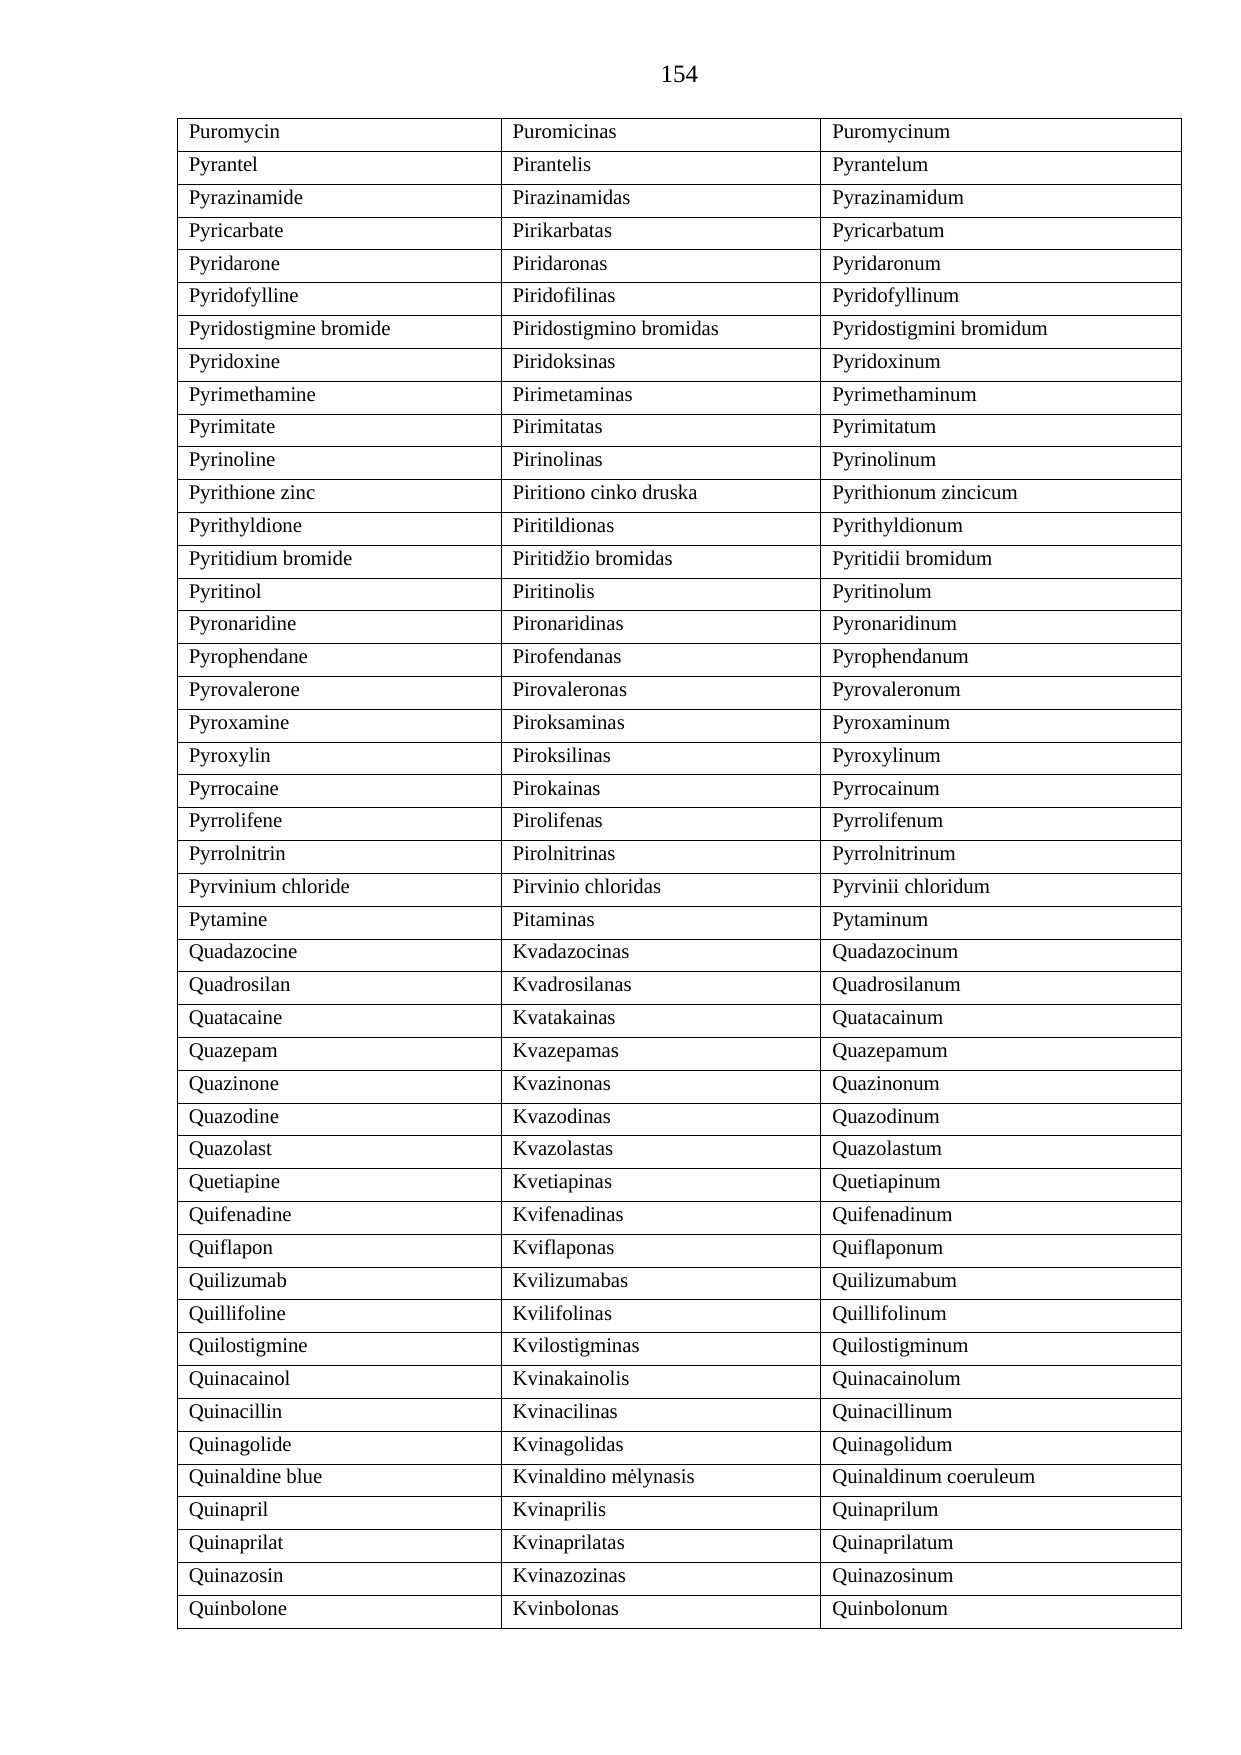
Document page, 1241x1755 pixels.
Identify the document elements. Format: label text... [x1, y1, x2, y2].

table_cell Pirantelis [502, 152, 820, 184]
table_cell Pirazinamidas [502, 185, 820, 217]
table_cell Pyrophendanum [821, 644, 1181, 676]
table_cell Pirvinio chloridas [502, 874, 820, 906]
table_cell Kvinaprilatas [502, 1530, 820, 1562]
table_cell Quatacainum [821, 1005, 1181, 1037]
table_cell Kviflaponas [502, 1235, 820, 1267]
table_cell Piroksaminas [502, 710, 820, 742]
table_cell Pyrophendane [178, 644, 501, 676]
table_cell Quilizumabum [821, 1268, 1181, 1299]
table_cell Pirofendanas [502, 644, 820, 676]
table_cell Pyroxylin [178, 743, 501, 774]
table_cell Pyricarbate [178, 218, 501, 249]
table_cell Pyritinol [178, 579, 501, 610]
table_cell Quinapril [178, 1497, 501, 1529]
table_cell Quazolastum [821, 1136, 1181, 1168]
table_cell Kvatakainas [502, 1005, 820, 1037]
table_cell Kvilostigminas [502, 1333, 820, 1365]
table_cell Quinazosinum [821, 1563, 1181, 1595]
table_cell Piridostigmino bromidas [502, 316, 820, 348]
table_cell Quazinonum [821, 1071, 1181, 1102]
table_cell Pyridofylline [178, 283, 501, 315]
table_cell Pyrithione zinc [178, 480, 501, 512]
table_cell Quilostigmine [178, 1333, 501, 1365]
table_cell Kvadrosilanas [502, 972, 820, 1004]
table_cell Pyrazinamide [178, 185, 501, 217]
table_cell Piritinolis [502, 579, 820, 610]
table_cell Quadrosilanum [821, 972, 1181, 1004]
table_cell Kvinaprilis [502, 1497, 820, 1529]
table_cell Quillifolinum [821, 1300, 1181, 1332]
table_cell Pirovaleronas [502, 677, 820, 709]
table_cell Quadazocine [178, 940, 501, 971]
table_cell Pyritidii bromidum [821, 546, 1181, 577]
table_cell Quazepamum [821, 1038, 1181, 1070]
table_cell Pyridostigmine bromide [178, 316, 501, 348]
table_cell Quinaprilum [821, 1497, 1181, 1529]
table_cell Quiflapon [178, 1235, 501, 1267]
table_cell Quinbolone [178, 1596, 501, 1627]
table_cell Quetiapinum [821, 1169, 1181, 1201]
table_cell Kvazolastas [502, 1136, 820, 1168]
table_cell Pyridofyllinum [821, 283, 1181, 315]
table_cell Quazolast [178, 1136, 501, 1168]
table_cell Pyrrocainum [821, 775, 1181, 807]
table_cell Kvinaldino mėlynasis [502, 1465, 820, 1496]
table_cell Puromycin [178, 119, 501, 151]
table_cell Pyrithyldione [178, 513, 501, 545]
table_cell Pyridaronum [821, 250, 1181, 282]
table_cell Piritidžio bromidas [502, 546, 820, 577]
table_cell Quillifoline [178, 1300, 501, 1332]
table_cell Pyrrolifenum [821, 808, 1181, 840]
table_cell Pirolifenas [502, 808, 820, 840]
table_cell Pyridarone [178, 250, 501, 282]
table_cell Kvifenadinas [502, 1202, 820, 1234]
table_cell Pirimitatas [502, 415, 820, 446]
table_cell Quetiapine [178, 1169, 501, 1201]
table_cell Pyroxaminum [821, 710, 1181, 742]
table_cell Pyrimethaminum [821, 382, 1181, 413]
table_cell Quinacainolum [821, 1366, 1181, 1398]
table_cell Pyrrolifene [178, 808, 501, 840]
table_cell Kvilizumabas [502, 1268, 820, 1299]
table_cell Pytaminum [821, 907, 1181, 938]
table_cell Pyrimethamine [178, 382, 501, 413]
table_cell Piritiono cinko druska [502, 480, 820, 512]
table_cell Quinaprilat [178, 1530, 501, 1562]
table_cell Pyronaridine [178, 611, 501, 643]
table_cell Kvinagolidas [502, 1432, 820, 1463]
table_cell Quinaprilatum [821, 1530, 1181, 1562]
table_cell Pyroxylinum [821, 743, 1181, 774]
table_cell Quazinone [178, 1071, 501, 1102]
table_cell Piridoksinas [502, 349, 820, 381]
table_cell Quatacaine [178, 1005, 501, 1037]
table_cell Kvadazocinas [502, 940, 820, 971]
table_cell Puromicinas [502, 119, 820, 151]
table_cell Pyricarbatum [821, 218, 1181, 249]
table_cell Pyrithionum zincicum [821, 480, 1181, 512]
table_cell Quinacillinum [821, 1399, 1181, 1431]
table_cell Pirinolinas [502, 447, 820, 479]
table_cell Kvinbolonas [502, 1596, 820, 1627]
table_cell Kvilifolinas [502, 1300, 820, 1332]
table_cell Pyrantel [178, 152, 501, 184]
table_cell Pyrinoline [178, 447, 501, 479]
table_cell Pyritidium bromide [178, 546, 501, 577]
table_cell Pyrinolinum [821, 447, 1181, 479]
table_cell Kvazodinas [502, 1104, 820, 1135]
table_cell Pyrantelum [821, 152, 1181, 184]
table_cell Quifenadinum [821, 1202, 1181, 1234]
table_cell Pyrrolnitrinum [821, 841, 1181, 873]
table_cell Pirolnitrinas [502, 841, 820, 873]
table_cell Quazodine [178, 1104, 501, 1135]
table_cell Pyrazinamidum [821, 185, 1181, 217]
table_cell Kvazepamas [502, 1038, 820, 1070]
table_cell Quadrosilan [178, 972, 501, 1004]
table_cell Pirimetaminas [502, 382, 820, 413]
table_cell Pyrithyldionum [821, 513, 1181, 545]
table_cell Quilizumab [178, 1268, 501, 1299]
table_cell Kvinacilinas [502, 1399, 820, 1431]
table_cell Pitaminas [502, 907, 820, 938]
table_cell Pyrimitatum [821, 415, 1181, 446]
table_cell Pyridostigmini bromidum [821, 316, 1181, 348]
table_cell Quinaldine blue [178, 1465, 501, 1496]
table_cell Piroksilinas [502, 743, 820, 774]
table_cell Pirokainas [502, 775, 820, 807]
table_cell Pyrovaleronum [821, 677, 1181, 709]
table_cell Pyrvinium chloride [178, 874, 501, 906]
table_cell Quinacillin [178, 1399, 501, 1431]
table_cell Pirikarbatas [502, 218, 820, 249]
table_cell Pironaridinas [502, 611, 820, 643]
table_cell Pyridoxine [178, 349, 501, 381]
table_cell Quinagolidum [821, 1432, 1181, 1463]
table_cell Kvetiapinas [502, 1169, 820, 1201]
table_cell Quinacainol [178, 1366, 501, 1398]
table_cell Quilostigminum [821, 1333, 1181, 1365]
table_cell Quinazosin [178, 1563, 501, 1595]
table_cell Pyroxamine [178, 710, 501, 742]
table_cell Quazepam [178, 1038, 501, 1070]
table_cell Quinagolide [178, 1432, 501, 1463]
table_cell Piritildionas [502, 513, 820, 545]
table_cell Piridaronas [502, 250, 820, 282]
table_cell Quiflaponum [821, 1235, 1181, 1267]
table_cell Quifenadine [178, 1202, 501, 1234]
table_cell Kvazinonas [502, 1071, 820, 1102]
table_cell Quinaldinum coeruleum [821, 1465, 1181, 1496]
table_cell Pyridoxinum [821, 349, 1181, 381]
table_cell Pyronaridinum [821, 611, 1181, 643]
table_cell Pyrimitate [178, 415, 501, 446]
table_cell Pyritinolum [821, 579, 1181, 610]
table_cell Quazodinum [821, 1104, 1181, 1135]
table_cell Piridofilinas [502, 283, 820, 315]
table_cell Pyrrocaine [178, 775, 501, 807]
table_cell Kvinakainolis [502, 1366, 820, 1398]
table_cell Quadazocinum [821, 940, 1181, 971]
table_cell Kvinazozinas [502, 1563, 820, 1595]
table_cell Pytamine [178, 907, 501, 938]
table_cell Quinbolonum [821, 1596, 1181, 1627]
table_cell Puromycinum [821, 119, 1181, 151]
table_cell Pyrovalerone [178, 677, 501, 709]
table_cell Pyrvinii chloridum [821, 874, 1181, 906]
table_cell Pyrrolnitrin [178, 841, 501, 873]
